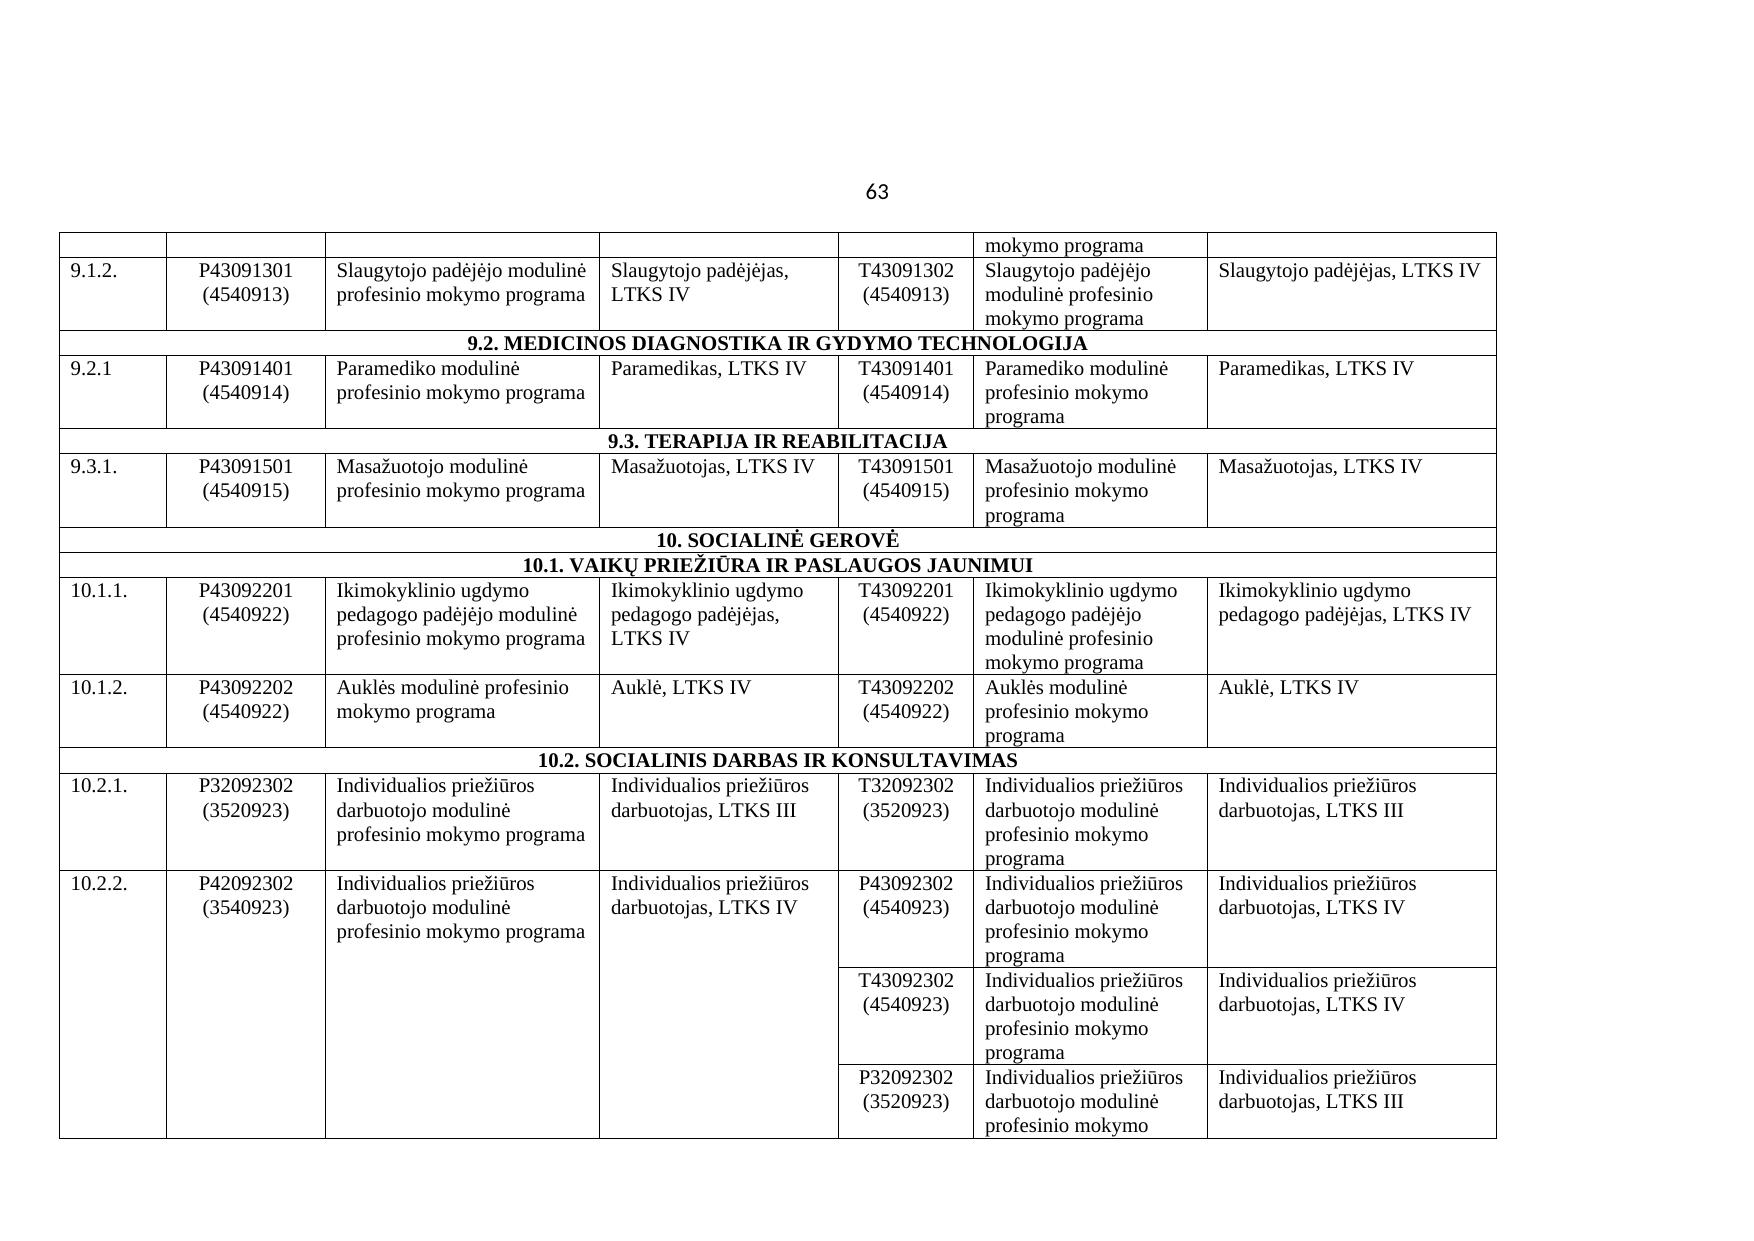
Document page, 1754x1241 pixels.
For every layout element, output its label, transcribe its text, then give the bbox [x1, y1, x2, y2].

table_cell Paramediko modulinė profesinio mokymo programa [974, 356, 1207, 428]
table_cell Individualios priežiūros darbuotojas, LTKS III [1208, 774, 1496, 870]
table_cell [1208, 233, 1496, 257]
table_cell Paramediko modulinė profesinio mokymo programa [326, 356, 599, 428]
table_cell 10.1.1. [60, 578, 166, 674]
table_cell T43091302 (4540913) [839, 258, 973, 330]
table_cell 9.2.1 [60, 356, 166, 428]
table_cell P43092201 (4540922) [167, 578, 325, 674]
table_cell Individualios priežiūros darbuotojo modulinė profesinio mokymo programa [974, 871, 1207, 967]
table_cell Auklė, LTKS IV [1208, 675, 1496, 747]
table_cell [839, 233, 973, 257]
table_cell 9.3.1. [60, 454, 166, 527]
table_cell Masažuotojas, LTKS IV [600, 454, 838, 527]
table_cell T43092202 (4540922) [839, 675, 973, 747]
table_cell Slaugytojo padėjėjas, LTKS IV [1208, 258, 1496, 330]
table_cell P43092302 (4540923) [839, 871, 973, 967]
table_cell 10.2.1. [60, 774, 166, 870]
table_cell Ikimokyklinio ugdymo pedagogo padėjėjo modulinė profesinio mokymo programa [974, 578, 1207, 674]
table_cell Paramedikas, LTKS IV [600, 356, 838, 428]
table_cell Individualios priežiūros darbuotojas, LTKS IV [1208, 871, 1496, 967]
table_cell T43091501 (4540915) [839, 454, 973, 527]
table_cell P43091301 (4540913) [167, 258, 325, 330]
table_cell P32092302 (3520923) [167, 774, 325, 870]
table_cell Individualios priežiūros darbuotojo modulinė profesinio mokymo programa [974, 968, 1207, 1064]
table_cell [60, 233, 166, 257]
table_cell Paramedikas, LTKS IV [1208, 356, 1496, 428]
table_cell Auklė, LTKS IV [600, 675, 838, 747]
table_cell Ikimokyklinio ugdymo pedagogo padėjėjas, LTKS IV [600, 578, 838, 674]
table_cell mokymo programa [974, 233, 1207, 257]
table_cell Masažuotojas, LTKS IV [1208, 454, 1496, 527]
table_cell T43092201 (4540922) [839, 578, 973, 674]
table_cell Auklės modulinė profesinio mokymo programa [974, 675, 1207, 747]
table_cell Ikimokyklinio ugdymo pedagogo padėjėjas, LTKS IV [1208, 578, 1496, 674]
table_cell 10.2. SOCIALINIS DARBAS IR KONSULTAVIMAS [60, 748, 1496, 772]
table_cell Slaugytojo padėjėjas, LTKS IV [600, 258, 838, 330]
table_cell Auklės modulinė profesinio mokymo programa [326, 675, 599, 747]
table_cell Individualios priežiūros darbuotojas, LTKS III [1208, 1065, 1496, 1137]
table_cell 10.1.2. [60, 675, 166, 747]
table_cell Slaugytojo padėjėjo modulinė profesinio mokymo programa [326, 258, 599, 330]
table_cell [167, 233, 325, 257]
table_cell Individualios priežiūros darbuotojas, LTKS III [600, 774, 838, 870]
table_cell [326, 233, 599, 257]
table_cell Masažuotojo modulinė profesinio mokymo programa [974, 454, 1207, 527]
table_cell Individualios priežiūros darbuotojo modulinė profesinio mokymo [974, 1065, 1207, 1137]
table_cell T43091401 (4540914) [839, 356, 973, 428]
table_cell Masažuotojo modulinė profesinio mokymo programa [326, 454, 599, 527]
table_cell 10.2.2. [60, 871, 166, 1137]
table_cell Individualios priežiūros darbuotojo modulinė profesinio mokymo programa [974, 774, 1207, 870]
table_cell Individualios priežiūros darbuotojo modulinė profesinio mokymo programa [326, 871, 599, 1137]
table_cell Individualios priežiūros darbuotojo modulinė profesinio mokymo programa [326, 774, 599, 870]
table_cell Individualios priežiūros darbuotojas, LTKS IV [1208, 968, 1496, 1064]
table_cell 9.3. TERAPIJA IR REABILITACIJA [60, 429, 1496, 453]
table_cell T43092302 (4540923) [839, 968, 973, 1064]
table_cell 10.1. VAIKŲ PRIEŽIŪRA IR PASLAUGOS JAUNIMUI [60, 553, 1496, 577]
table_cell [600, 233, 838, 257]
table_cell Individualios priežiūros darbuotojas, LTKS IV [600, 871, 838, 1137]
table_cell Ikimokyklinio ugdymo pedagogo padėjėjo modulinė profesinio mokymo programa [326, 578, 599, 674]
table_cell P43092202 (4540922) [167, 675, 325, 747]
table_cell 9.1.2. [60, 258, 166, 330]
table_cell Slaugytojo padėjėjo modulinė profesinio mokymo programa [974, 258, 1207, 330]
table_cell P42092302 (3540923) [167, 871, 325, 1137]
table_cell P32092302 (3520923) [839, 1065, 973, 1137]
table_cell T32092302 (3520923) [839, 774, 973, 870]
table_cell P43091501 (4540915) [167, 454, 325, 527]
table_cell 10. SOCIALINĖ GEROVĖ [60, 528, 1496, 552]
table_cell P43091401 (4540914) [167, 356, 325, 428]
table_cell 9.2. MEDICINOS DIAGNOSTIKA IR GYDYMO TECHNOLOGIJA [60, 331, 1496, 355]
